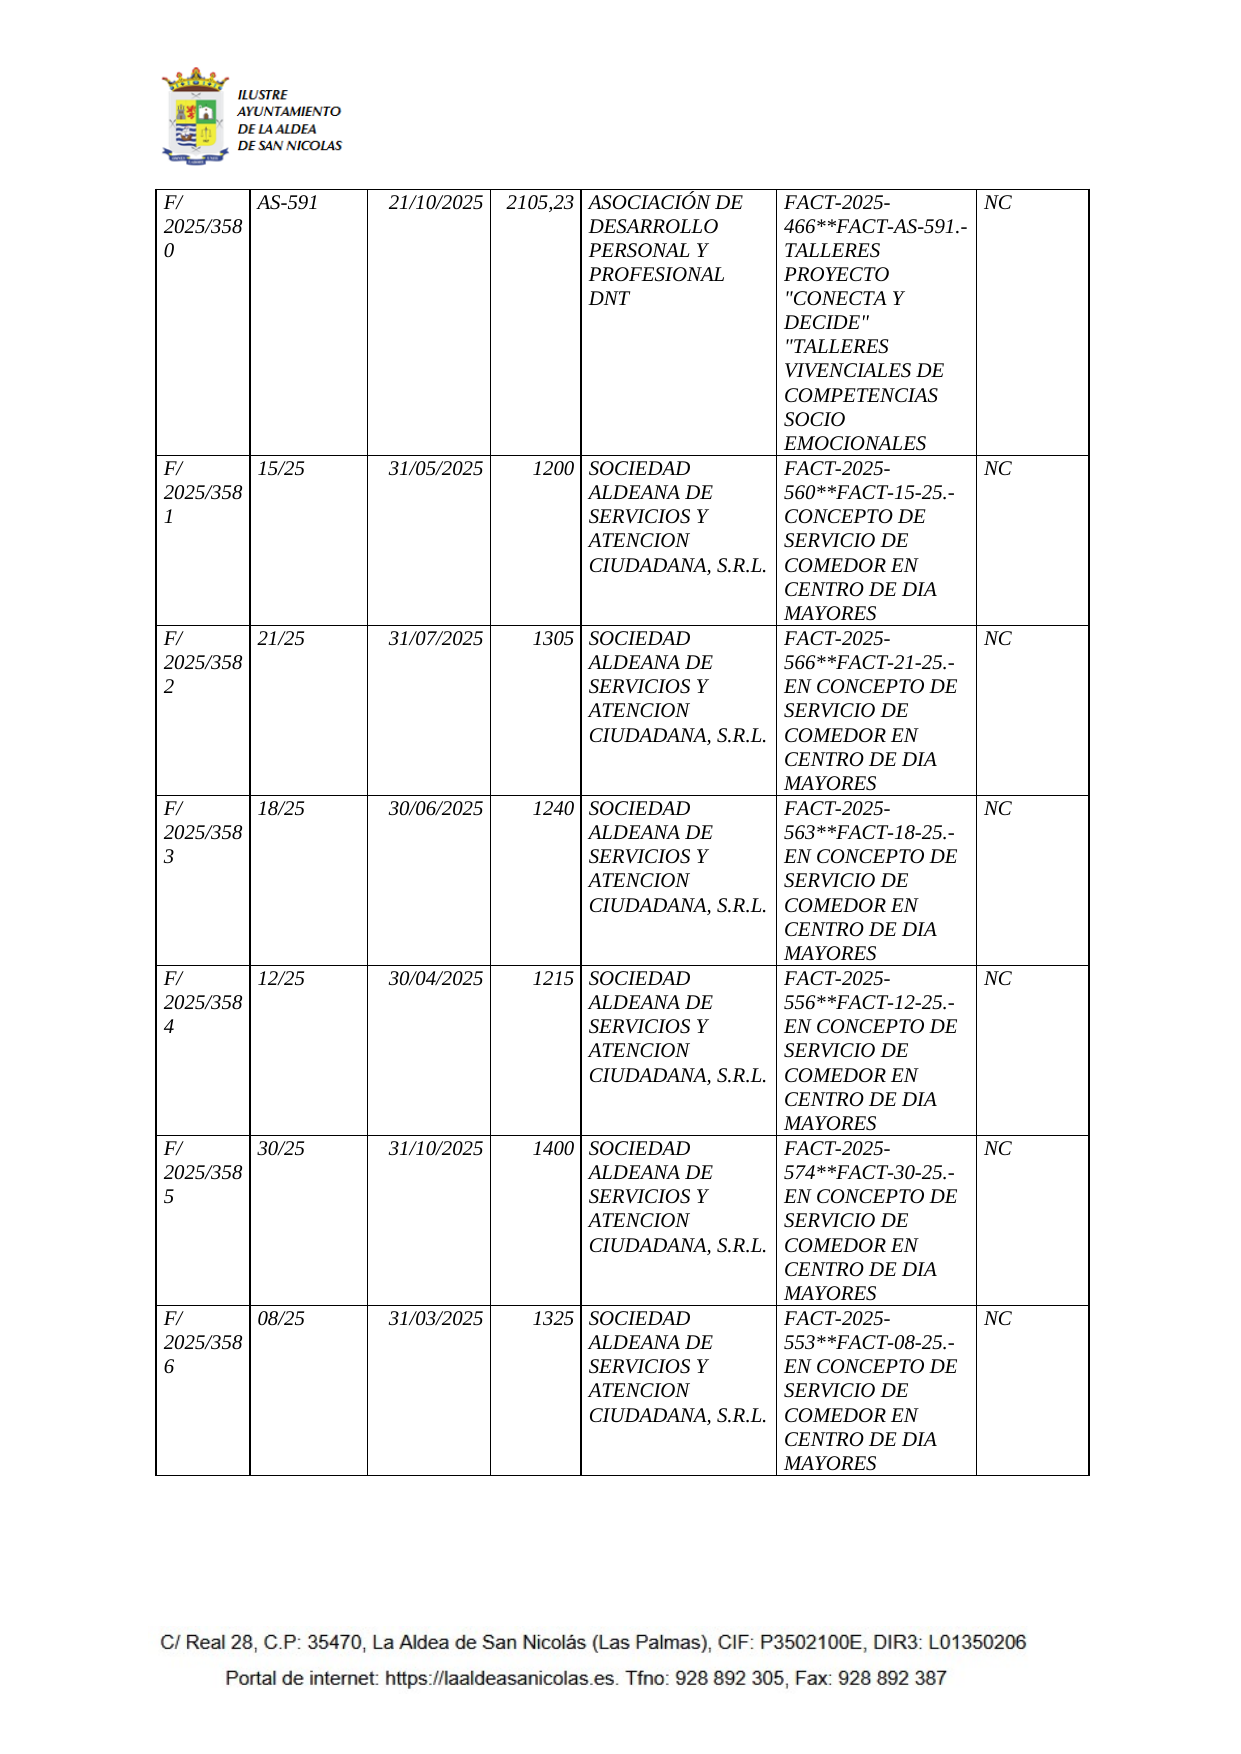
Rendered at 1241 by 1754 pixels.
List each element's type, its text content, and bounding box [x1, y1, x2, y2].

table_cell 1240 [491, 796, 580, 965]
table_cell 30/06/2025 [368, 796, 490, 965]
table_cell 1305 [491, 626, 580, 795]
table_cell F/2025/3582 [157, 626, 249, 795]
table_cell FACT-2025-563**FACT-18-25.-EN CONCEPTO DE SERVICIO DE COMEDOR EN CENTRO DE DIA MAYORES [777, 796, 976, 965]
table_cell SOCIEDAD ALDEANA DE SERVICIOS Y ATENCION CIUDADANA, S.R.L. [582, 966, 776, 1135]
table_cell 1325 [491, 1306, 580, 1475]
table_cell FACT-2025-556**FACT-12-25.-EN CONCEPTO DE SERVICIO DE COMEDOR EN CENTRO DE DIA MAYORES [777, 966, 976, 1135]
table_cell 12/25 [251, 966, 367, 1135]
table_cell 31/05/2025 [368, 456, 490, 625]
table_cell 31/03/2025 [368, 1306, 490, 1475]
table_cell F/2025/3583 [157, 796, 249, 965]
picture [148, 1626, 1034, 1694]
table_cell SOCIEDAD ALDEANA DE SERVICIOS Y ATENCION CIUDADANA, S.R.L. [582, 626, 776, 795]
table_cell F/2025/3581 [157, 456, 249, 625]
table_cell FACT-2025-466**FACT-AS-591.-TALLERES PROYECTO "CONECTA Y DECIDE" "TALLERES VIVENCIALES DE COMPETENCIAS SOCIO EMOCIONALES [777, 190, 976, 455]
table_cell SOCIEDAD ALDEANA DE SERVICIOS Y ATENCION CIUDADANA, S.R.L. [582, 1136, 776, 1305]
table_cell 1200 [491, 456, 580, 625]
table_cell NC [977, 796, 1088, 965]
table_cell 2105,23 [491, 190, 580, 455]
table_cell AS-591 [251, 190, 367, 455]
table_cell 1215 [491, 966, 580, 1135]
table_cell FACT-2025-574**FACT-30-25.-EN CONCEPTO DE SERVICIO DE COMEDOR EN CENTRO DE DIA MAYORES [777, 1136, 976, 1305]
table_cell 21/25 [251, 626, 367, 795]
table_cell 15/25 [251, 456, 367, 625]
table_cell F/2025/3585 [157, 1136, 249, 1305]
table_cell 30/25 [251, 1136, 367, 1305]
table_cell NC [977, 1136, 1088, 1305]
table_cell FACT-2025-560**FACT-15-25.-CONCEPTO DE SERVICIO DE COMEDOR EN CENTRO DE DIA MAYORES [777, 456, 976, 625]
table_cell 31/10/2025 [368, 1136, 490, 1305]
table_cell 18/25 [251, 796, 367, 965]
picture [148, 59, 358, 173]
table_cell 1400 [491, 1136, 580, 1305]
table_cell NC [977, 456, 1088, 625]
table_cell F/2025/3586 [157, 1306, 249, 1475]
table_cell SOCIEDAD ALDEANA DE SERVICIOS Y ATENCION CIUDADANA, S.R.L. [582, 1306, 776, 1475]
table_cell FACT-2025-553**FACT-08-25.-EN CONCEPTO DE SERVICIO DE COMEDOR EN CENTRO DE DIA MAYORES [777, 1306, 976, 1475]
table_cell F/2025/3580 [157, 190, 249, 455]
table_cell 31/07/2025 [368, 626, 490, 795]
table_cell 30/04/2025 [368, 966, 490, 1135]
table_cell NC [977, 190, 1088, 455]
table_cell 08/25 [251, 1306, 367, 1475]
table_cell NC [977, 626, 1088, 795]
table_cell ASOCIACIÓN DE DESARROLLO PERSONAL Y PROFESIONAL DNT [582, 190, 776, 455]
table_cell SOCIEDAD ALDEANA DE SERVICIOS Y ATENCION CIUDADANA, S.R.L. [582, 456, 776, 625]
table_cell SOCIEDAD ALDEANA DE SERVICIOS Y ATENCION CIUDADANA, S.R.L. [582, 796, 776, 965]
table_cell 21/10/2025 [368, 190, 490, 455]
table_cell F/2025/3584 [157, 966, 249, 1135]
table_cell NC [977, 1306, 1088, 1475]
table_cell FACT-2025-566**FACT-21-25.-EN CONCEPTO DE SERVICIO DE COMEDOR EN CENTRO DE DIA MAYORES [777, 626, 976, 795]
table_cell NC [977, 966, 1088, 1135]
